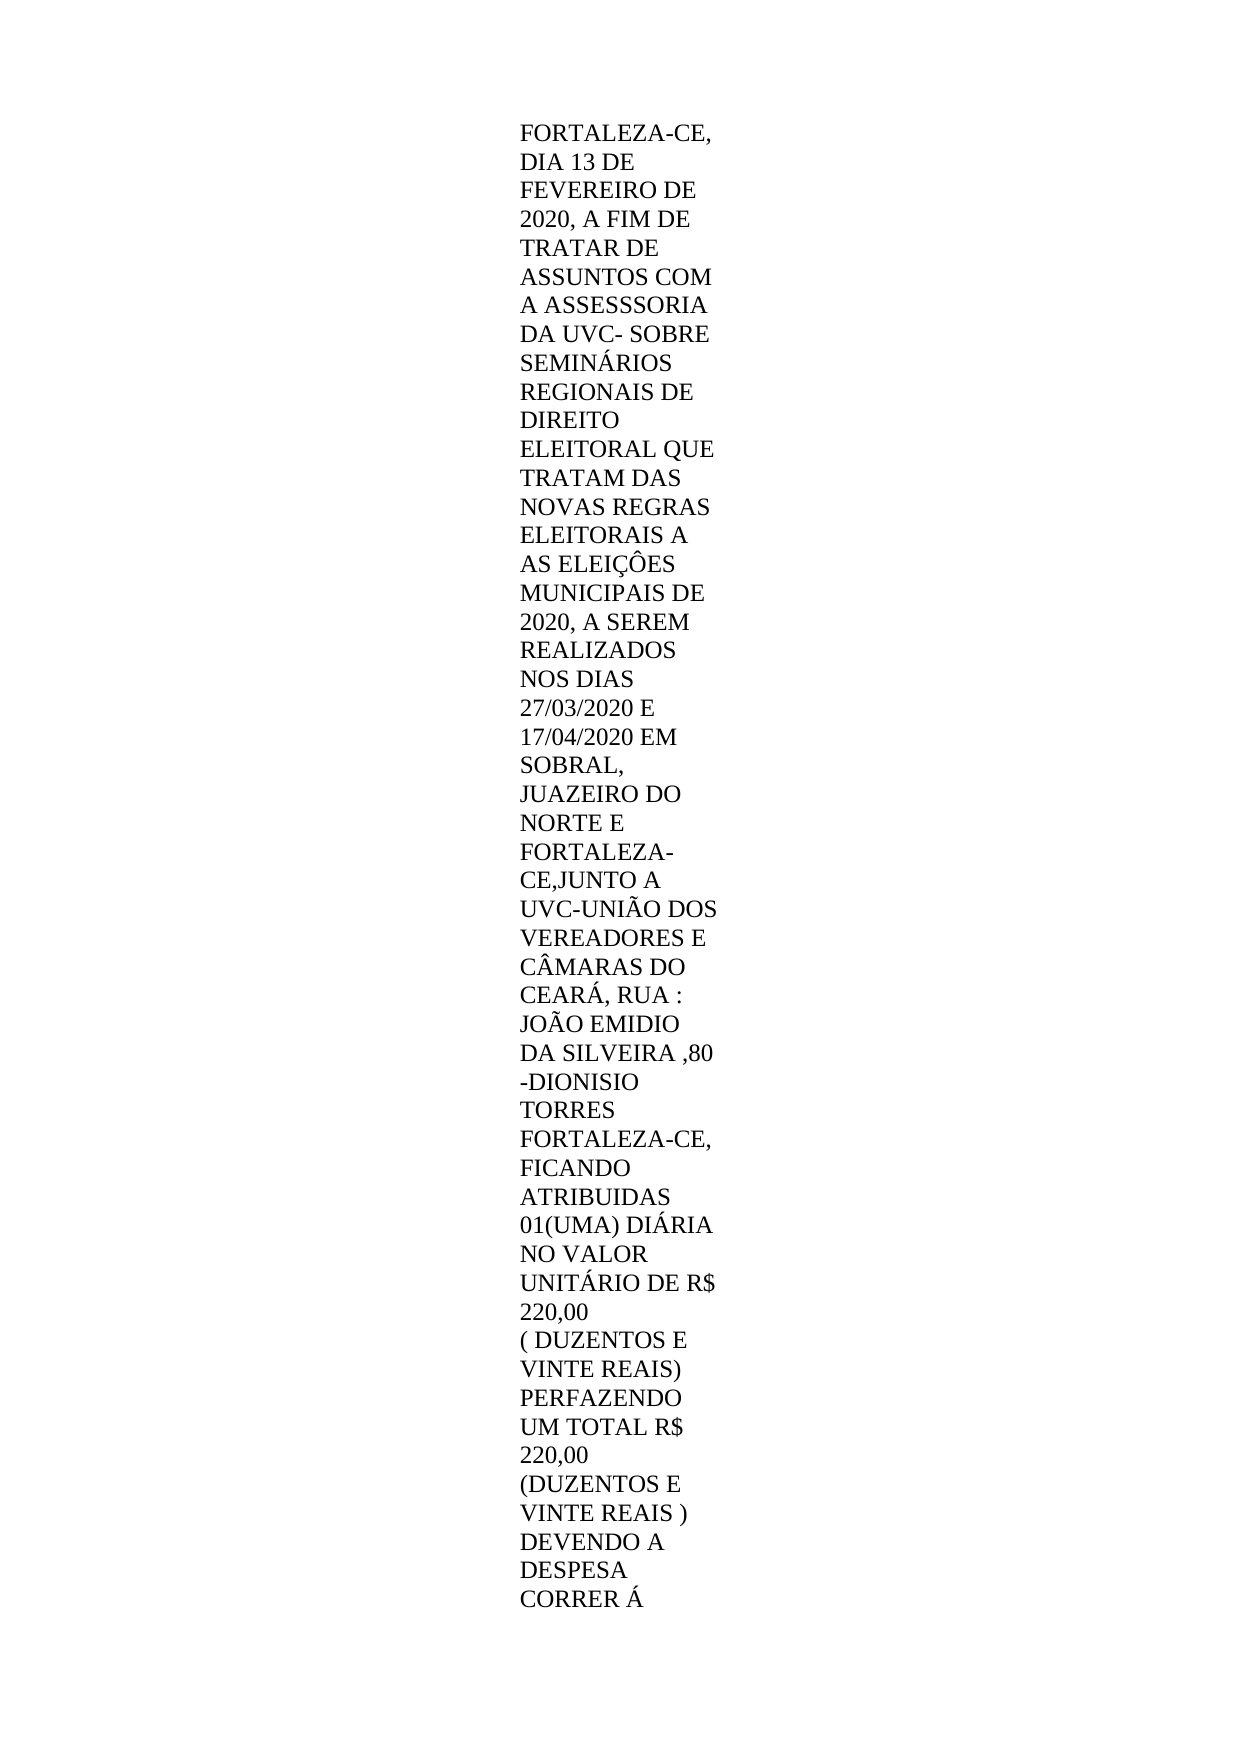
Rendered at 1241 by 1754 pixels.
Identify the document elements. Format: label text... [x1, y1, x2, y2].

table_cell [921, 118, 1122, 1613]
table_cell FORTALEZA-CE, DIA 13 DE FEVEREIRO DE 2020, A FIM DE TRATAR DE ASSUNTOS COM A ASSESSSORIA DA UVC- SOBRE SEMINÁRIOS REGIONAIS DE DIREITO ELEITORAL QUE TRATAM DAS NOVAS REGRAS ELEITORAIS A AS ELEIÇÔES MUNICIPAIS DE 2020, A SEREM REALIZADOS NOS DIAS 27/03/2020 E 17/04/2020 EM SOBRAL, JUAZEIRO DO NORTE E FORTALEZA-CE,JUNTO A UVC-UNIÃO DOS VEREADORES E CÂMARAS DO CEARÁ, RUA : JOÃO EMIDIO DA SILVEIRA ,80 -DIONISIO TORRES FORTALEZA-CE, FICANDO ATRIBUIDAS 01(UMA) DIÁRIA NO VALOR UNITÁRIO DE R$ 220,00 ( DUZENTOS E VINTE REAIS) PERFAZENDO UM TOTAL R$ 220,00 (DUZENTOS E VINTE REAIS ) DEVENDO A DESPESA CORRER Á [520, 118, 720, 1613]
table_cell [118, 118, 319, 1613]
table_cell [319, 118, 519, 1613]
table_cell [720, 118, 921, 1613]
